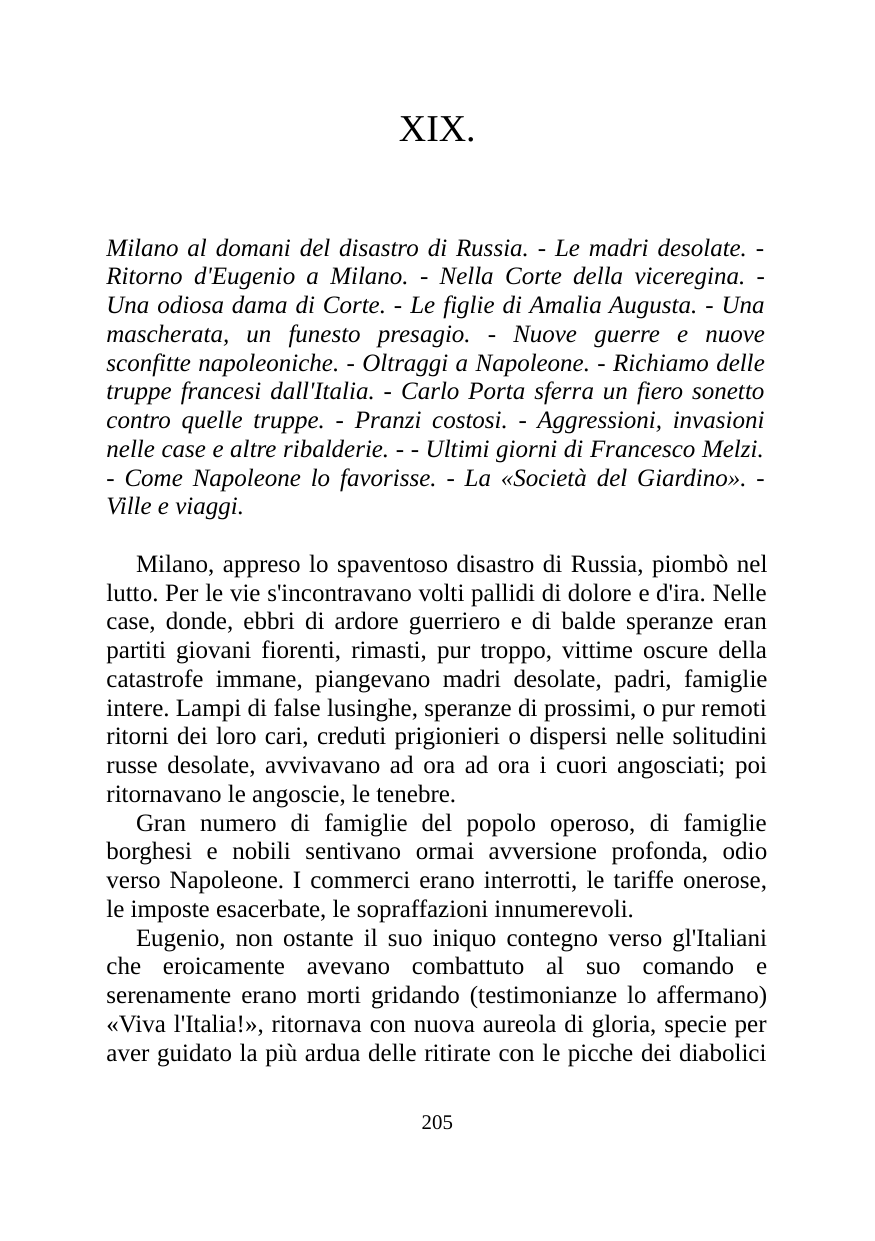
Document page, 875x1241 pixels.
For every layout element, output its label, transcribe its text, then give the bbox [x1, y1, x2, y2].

text Gran numero di famiglie del popolo operoso, di famiglie borghesi e nobili sentivano ormai avversione profonda, odio verso Napoleone. I commerci erano interrotti, le tariffe onerose, le imposte esacerbate, le sopraffazioni innumerevoli. [106, 808, 768, 923]
subtitle XIX. [106, 106, 768, 150]
text Milano al domani del disastro di Russia. - Le madri desolate. - Ritorno d'Eugenio a Milano. - Nella Corte della viceregina. - Una odiosa dama di Corte. - Le figlie di Amalia Augusta. - Una mascherata, un funesto presagio. - Nuove guerre e nuove sconfitte napoleoniche. - Oltraggi a Napoleone. - Richiamo delle truppe francesi dall'Italia. - Carlo Porta sferra un fiero sonetto contro quelle truppe. - Pranzi costosi. - Aggressioni, invasioni nelle case e altre ribalderie. - - Ultimi giorni di Francesco Melzi. - Come Napoleone lo favorisse. - La «Società del Giardino». - Ville e viaggi. [106, 233, 768, 520]
text Eugenio, non ostante il suo iniquo contegno verso gl'Italiani che eroicamente avevano combattuto al suo comando e serenamente erano morti gridando (testimonianze lo affermano) «Viva l'Italia!», ritornava con nuova aureola di gloria, specie per aver guidato la più ardua delle ritirate con le picche dei diabolici [106, 923, 768, 1066]
text Milano, appreso lo spaventoso disastro di Russia, piombò nel lutto. Per le vie s'incontravano volti pallidi di dolore e d'ira. Nelle case, donde, ebbri di ardore guerriero e di balde speranze eran partiti giovani fiorenti, rimasti, pur troppo, vittime oscure della catastrofe immane, piangevano madri desolate, padri, famiglie intere. Lampi di false lusinghe, speranze di prossimi, o pur remoti ritorni dei loro cari, creduti prigionieri o dispersi nelle solitudini russe desolate, avvivavano ad ora ad ora i cuori angosciati; poi ritornavano le angoscie, le tenebre. [106, 549, 768, 808]
